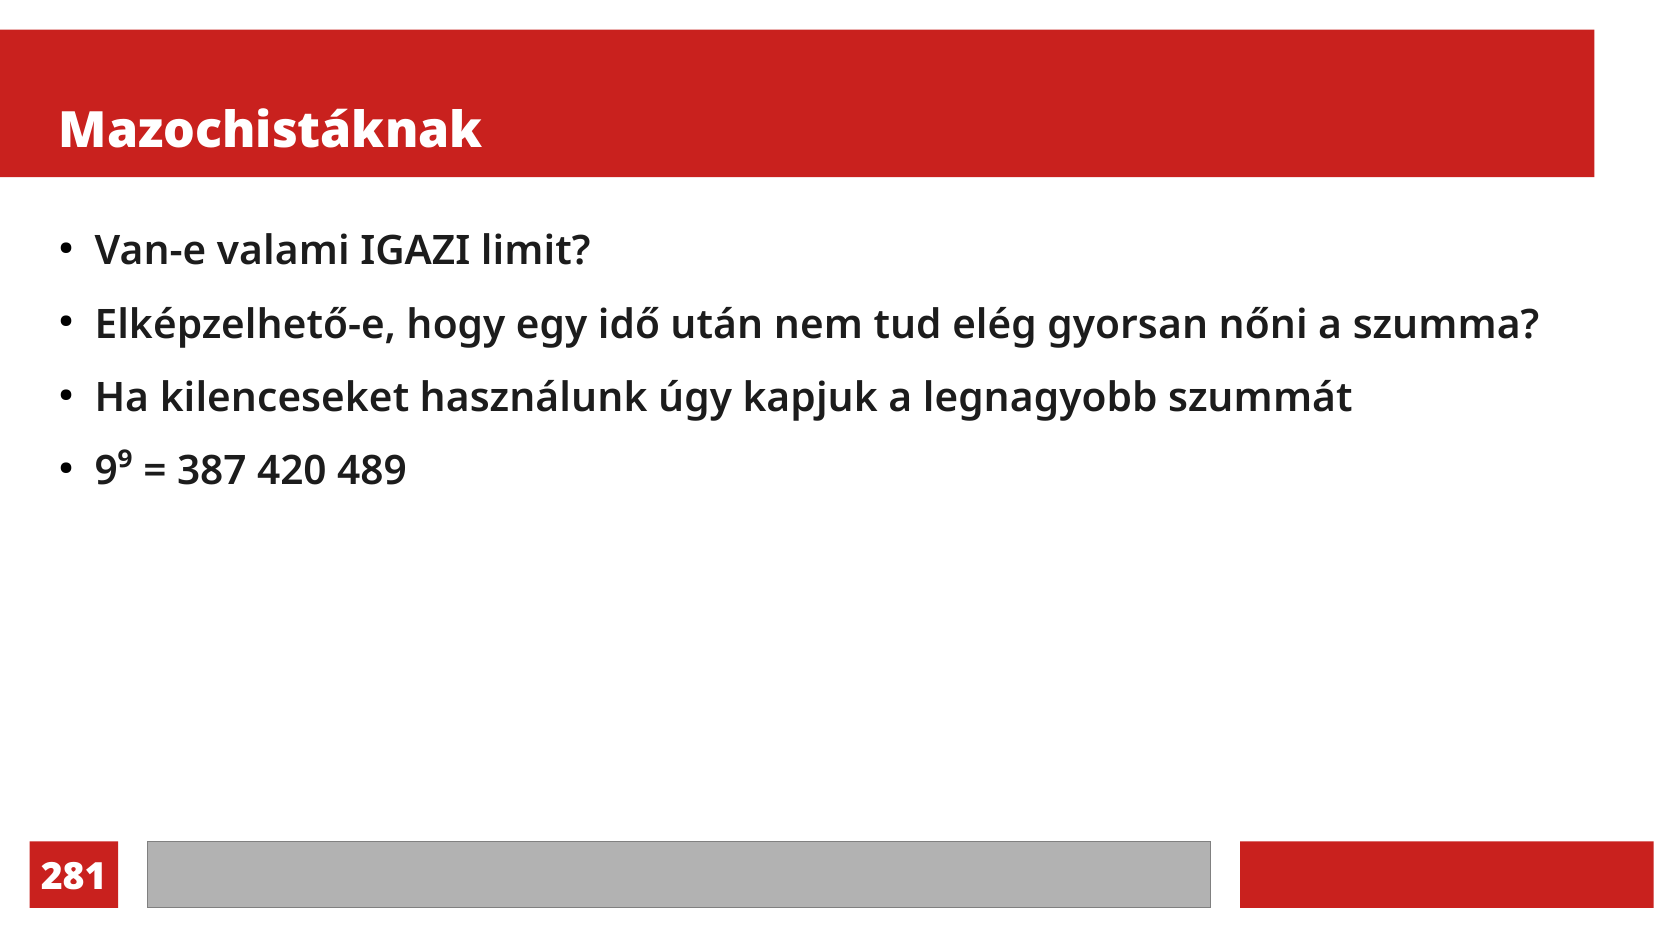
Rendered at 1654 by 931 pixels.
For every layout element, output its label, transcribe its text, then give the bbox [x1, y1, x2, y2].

title Mazochistáknak [59, 44, 1595, 163]
list Van-e valami IGAZI limit? Elképzelhető-e, hogy egy idő után nem tud elég gyorsan nőni a szumma? Ha kilenceseket használunk úgy kapjuk a legnagyobb szummát 9⁹ = 387 420 489 [59, 221, 1565, 768]
